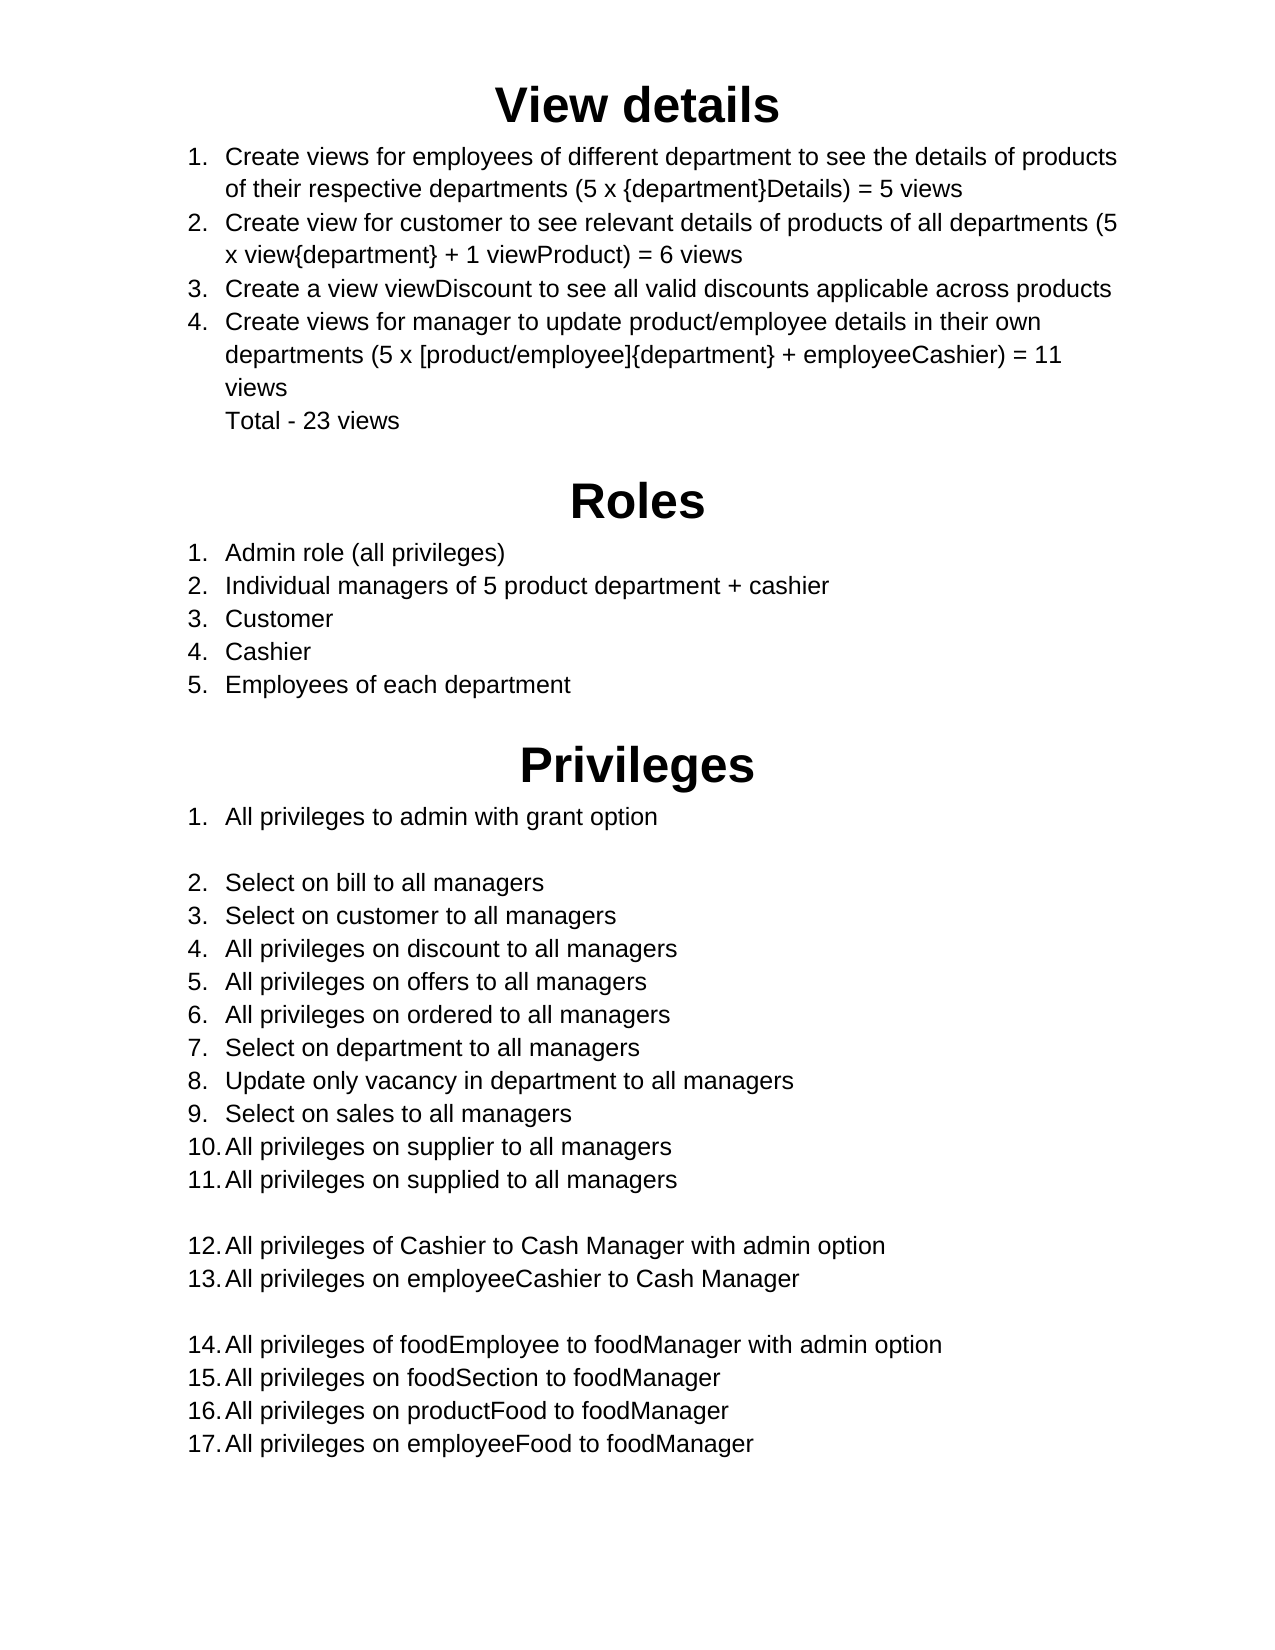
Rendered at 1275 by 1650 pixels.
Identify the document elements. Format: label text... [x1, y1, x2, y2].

list Select on department to all managers [187, 1033, 1125, 1062]
list All privileges on supplier to all managers [187, 1132, 1125, 1161]
list Create a view viewDiscount to see all valid discounts applicable across products [187, 273, 1125, 302]
list Cashier [187, 637, 1125, 666]
list All privileges of Cashier to Cash Manager with admin option [187, 1231, 1125, 1260]
text Privileges [150, 736, 1125, 793]
list All privileges to admin with grant option [187, 802, 1125, 831]
list Update only vacancy in department to all managers [187, 1066, 1125, 1095]
list Create views for employees of different department to see the details of products of their respective departments (5 x {department}Details) = 5 views [187, 141, 1125, 203]
list Customer [187, 604, 1125, 632]
list All privileges on supplied to all managers [187, 1165, 1125, 1194]
list Select on sales to all managers [187, 1099, 1125, 1128]
list All privileges on employeeCashier to Cash Manager [187, 1264, 1125, 1293]
list All privileges on foodSection to foodManager [187, 1363, 1125, 1392]
list All privileges of foodEmployee to foodManager with admin option [187, 1330, 1125, 1359]
list Create views for manager to update product/employee details in their own departments (5 x [product/employee]{department} + employeeCashier) = 11 views [187, 307, 1125, 401]
list Admin role (all privileges) [187, 538, 1125, 566]
list All privileges on productFood to foodManager [187, 1396, 1125, 1425]
text Total - 23 views [225, 406, 1125, 434]
list Employees of each department [187, 670, 1125, 698]
list All privileges on ordered to all managers [187, 1000, 1125, 1029]
list All privileges on offers to all managers [187, 967, 1125, 996]
list All privileges on discount to all managers [187, 934, 1125, 963]
list Select on bill to all managers [187, 868, 1125, 897]
text Roles [150, 472, 1125, 529]
list Select on customer to all managers [187, 901, 1125, 930]
list Individual managers of 5 product department + cashier [187, 571, 1125, 599]
list All privileges on employeeFood to foodManager [187, 1429, 1125, 1458]
text View details [150, 75, 1125, 133]
list Create view for customer to see relevant details of products of all departments (5 x view{department} + 1 viewProduct) = 6 views [187, 207, 1125, 269]
